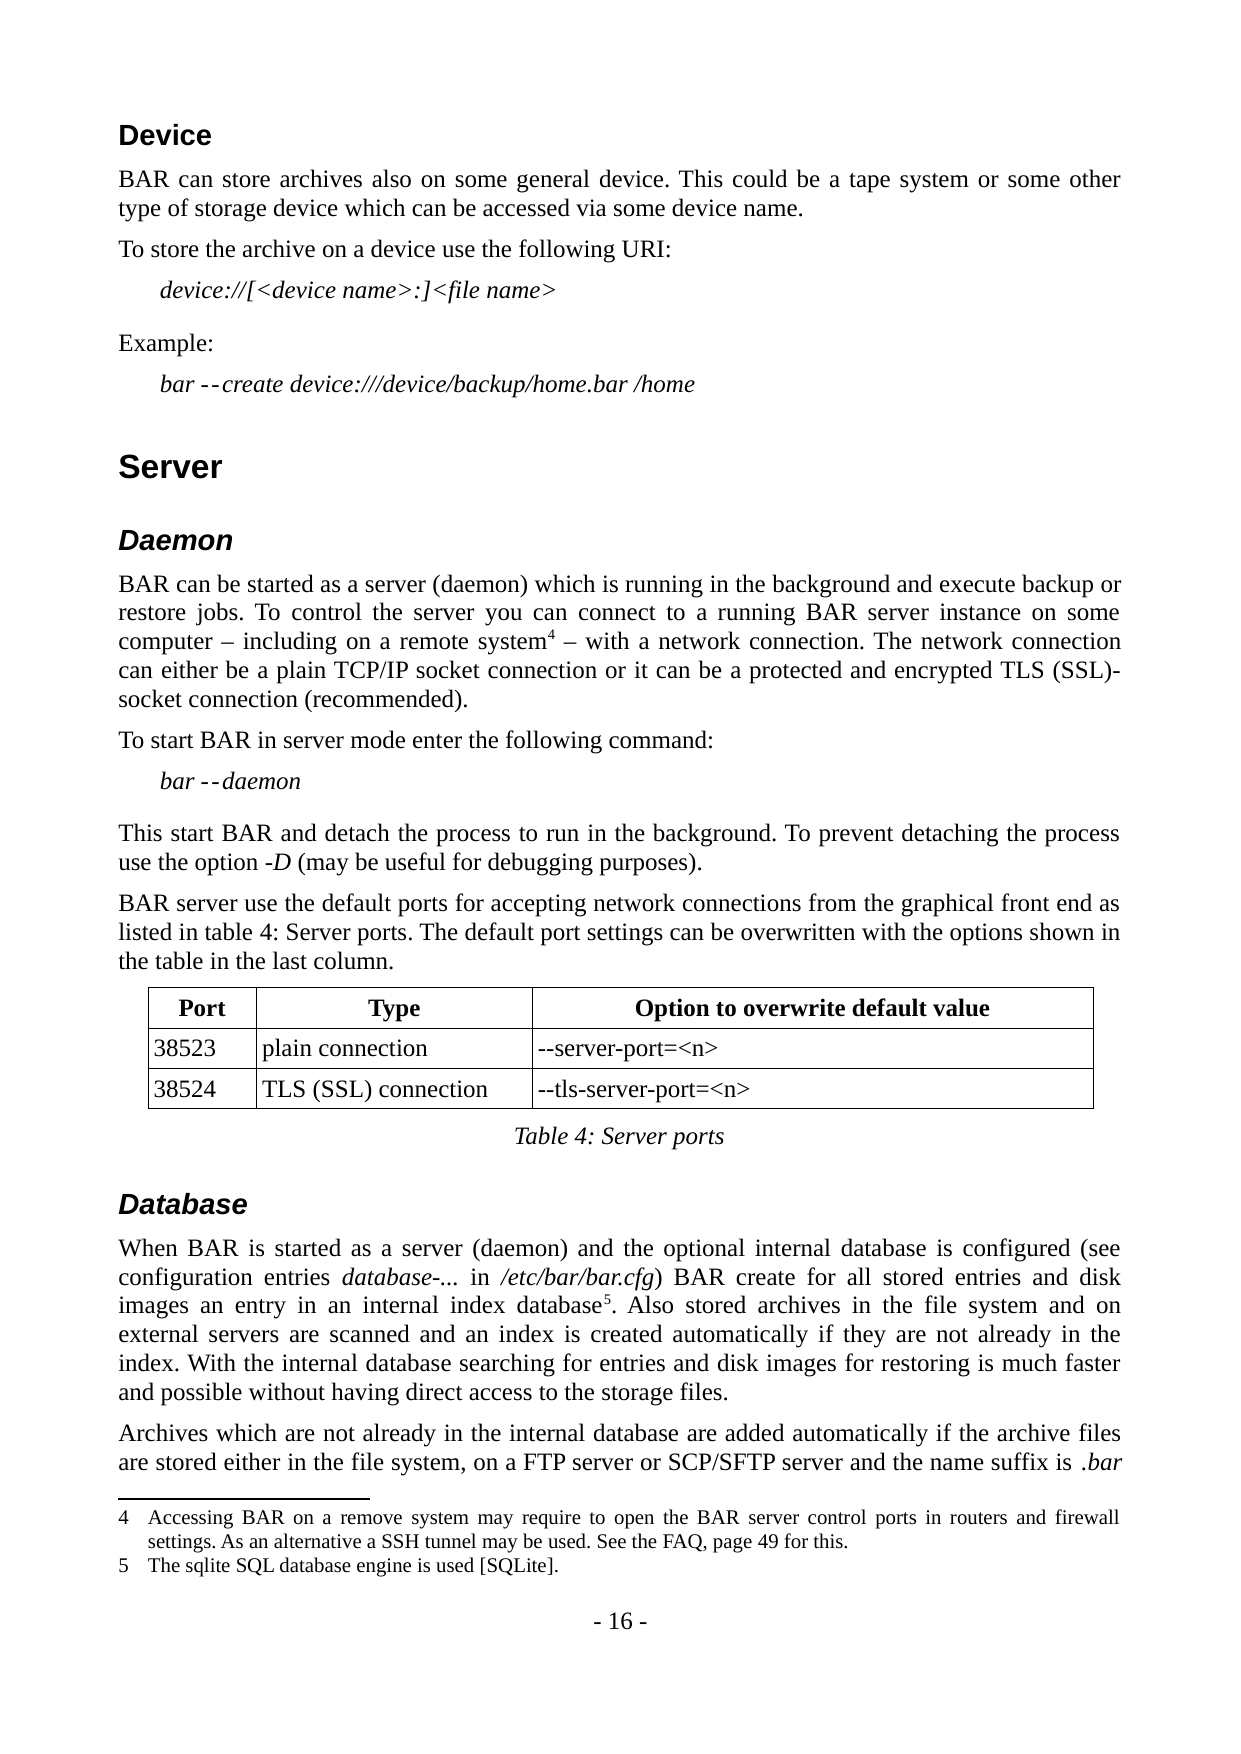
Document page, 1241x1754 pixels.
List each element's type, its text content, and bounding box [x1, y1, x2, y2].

text Example: [118, 328, 1122, 357]
text device://[<device name>:]<file name> [159, 275, 1122, 304]
table_cell plain connection [257, 1029, 532, 1068]
text To store the archive on a device use the following URI: [118, 234, 1122, 263]
text When BAR is started as a server (daemon) and the optional internal database is configured (see configuration entries database-... in /etc/bar/bar.cfg) BAR create for all stored entries and disk images an entry in an internal index database. Also stored archives in the file system and on external servers are scanned and an index is created automatically if they are not already in the index. With the internal database searching for entries and disk images for restoring is much faster and possible without having direct access to the storage files. [118, 1233, 1122, 1406]
table_cell 38524 [149, 1069, 256, 1108]
text bar ‑‑daemon [159, 766, 1122, 795]
table_cell 38523 [149, 1029, 256, 1068]
text Archives which are not already in the internal database are added automatically if the archive files are stored either in the file system, on a FTP server or SCP/SFTP server and the name suffix is .bar [118, 1418, 1122, 1476]
text To start BAR in server mode enter the following command: [118, 725, 1122, 754]
subtitle Daemon [118, 523, 1122, 556]
subtitle Database [118, 1187, 1122, 1221]
text bar ‑‑create device:///device/backup/home.bar /home [159, 369, 1122, 398]
table_cell --server-port=<n> [533, 1029, 1093, 1068]
text BAR can store archives also on some general device. This could be a tape system or some other type of storage device which can be accessed via some device name. [118, 164, 1122, 222]
text Accessing BAR on a remove system may require to open the BAR server control ports in routers and firewall settings. As an alternative a SSH tunnel may be used. See the FAQ, page 49 for this. [118, 1505, 1122, 1553]
text BAR server use the default ports for accepting network connections from the graphical front end as listed in table 4: Server ports. The default port settings can be overwritten with the options shown in the table in the last column. [118, 888, 1122, 975]
text The sqlite SQL database engine is used [SQLite]. [118, 1553, 1122, 1577]
table_header Type [257, 988, 532, 1028]
table_header Option to overwrite default value [533, 988, 1093, 1028]
subtitle Server [118, 446, 1122, 485]
text Table 4: Server ports [118, 1121, 1122, 1149]
table_cell --tls-server-port=<n> [533, 1069, 1093, 1108]
text This start BAR and detach the process to run in the background. To prevent detaching the process use the option -D (may be useful for debugging purposes). [118, 818, 1122, 876]
table_cell TLS (SSL) connection [257, 1069, 532, 1108]
text BAR can be started as a server (daemon) which is running in the background and execute backup or restore jobs. To control the server you can connect to a running BAR server instance on some computer – including on a remote system – with a network connection. The network connection can either be a plain TCP/IP socket connection or it can be a protected and encrypted TLS (SSL)-socket connection (recommended). [118, 569, 1122, 712]
subtitle Device [118, 118, 1122, 152]
table_header Port [149, 988, 256, 1028]
